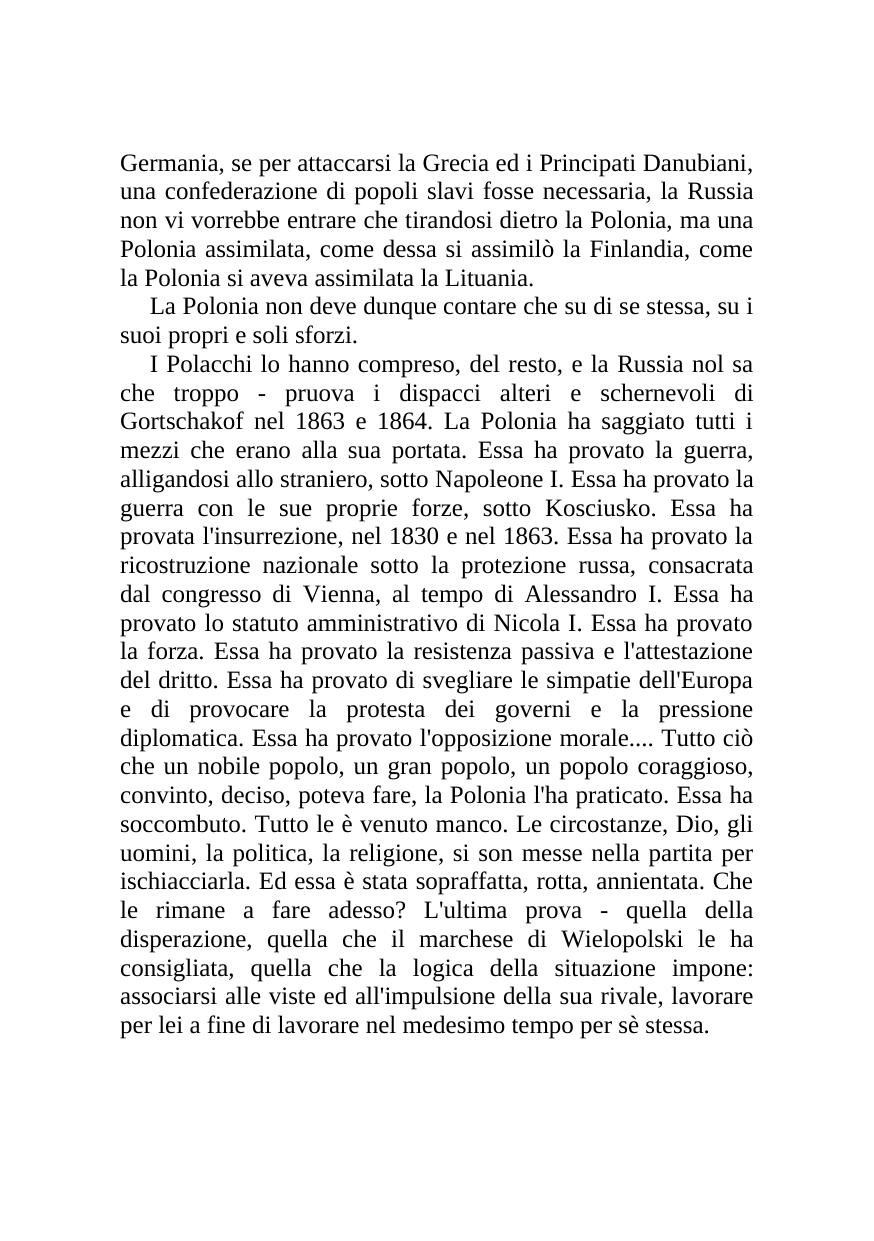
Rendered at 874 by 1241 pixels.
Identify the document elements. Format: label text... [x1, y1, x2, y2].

text Germania, se per attaccarsi la Grecia ed i Principati Danubiani, una confederazione di popoli slavi fosse necessaria, la Russia non vi vorrebbe entrare che tirandosi dietro la Polonia, ma una Polonia assimilata, come dessa si assimilò la Finlandia, come la Polonia si aveva assimilata la Lituania. [120, 148, 754, 291]
text I Polacchi lo hanno compreso, del resto, e la Russia nol sa che troppo - pruova i dispacci alteri e schernevoli di Gortschakof nel 1863 e 1864. La Polonia ha saggiato tutti i mezzi che erano alla sua portata. Essa ha provato la guerra, alligandosi allo straniero, sotto Napoleone I. Essa ha provato la guerra con le sue proprie forze, sotto Kosciusko. Essa ha provata l'insurrezione, nel 1830 e nel 1863. Essa ha provato la ricostruzione nazionale sotto la protezione russa, consacrata dal congresso di Vienna, al tempo di Alessandro I. Essa ha provato lo statuto amministrativo di Nicola I. Essa ha provato la forza. Essa ha provato la resistenza passiva e l'attestazione del dritto. Essa ha provato di svegliare le simpatie dell'Europa e di provocare la protesta dei governi e la pressione diplomatica. Essa ha provato l'opposizione morale.... Tutto ciò che un nobile popolo, un gran popolo, un popolo coraggioso, convinto, deciso, poteva fare, la Polonia l'ha praticato. Essa ha soccombuto. Tutto le è venuto manco. Le circostanze, Dio, gli uomini, la politica, la religione, si son messe nella partita per ischiacciarla. Ed essa è stata sopraffatta, rotta, annientata. Che le rimane a fare adesso? L'ultima prova - quella della disperazione, quella che il marchese di Wielopolski le ha consigliata, quella che la logica della situazione impone: associarsi alle viste ed all'impulsione della sua rivale, lavorare per lei a fine di lavorare nel medesimo tempo per sè stessa. [120, 349, 754, 1039]
text La Polonia non deve dunque contare che su di se stessa, su i suoi propri e soli sforzi. [120, 291, 754, 349]
